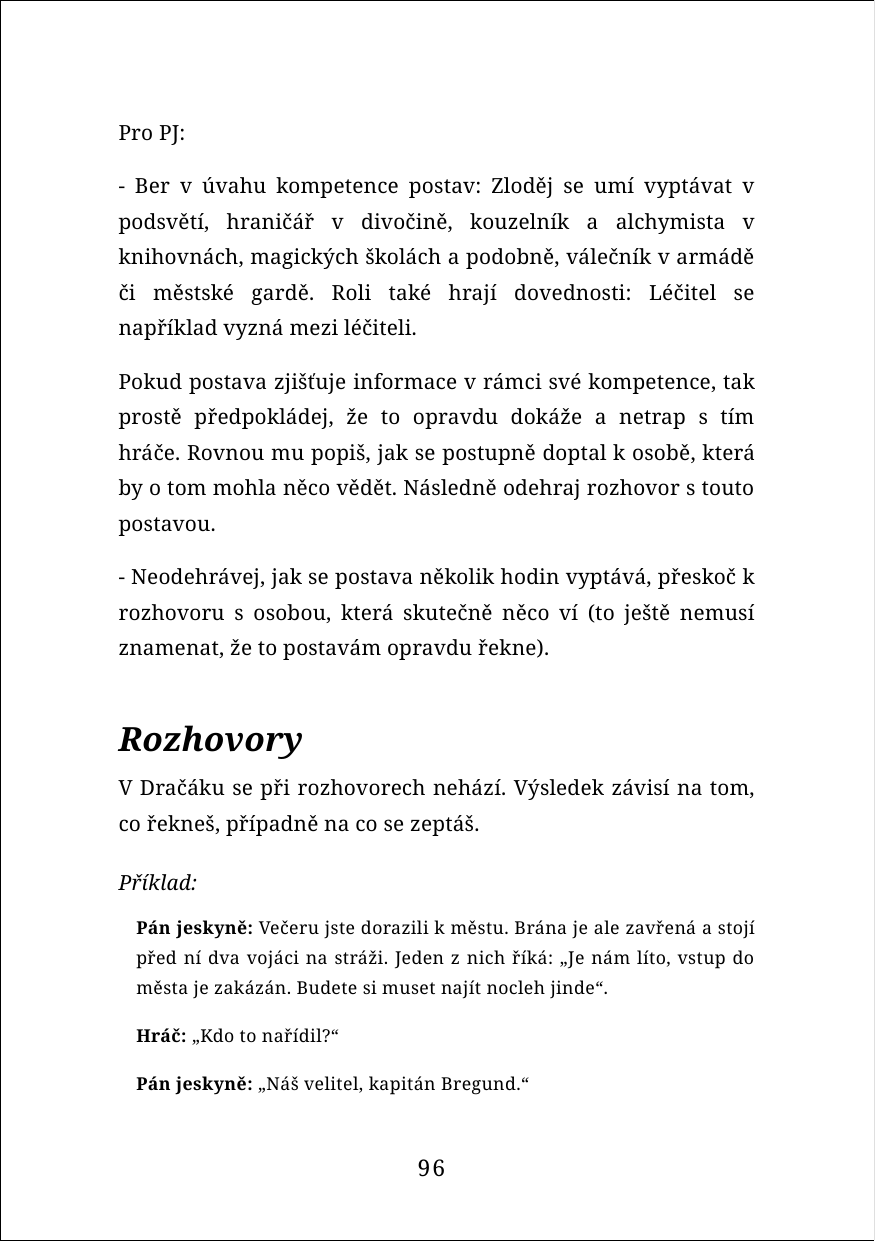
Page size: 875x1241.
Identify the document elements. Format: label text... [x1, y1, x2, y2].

text Pán jeskyně: Večeru jste dorazili k městu. Brána je ale zavřená a stojí před ní dva vojáci na stráži. Jeden z nich říká: „Je nám líto, vstup do města je zakázán. Budete si muset najít nocleh jinde“. [136, 915, 756, 1000]
text - Ber v úvahu kompetence postav: Zloděj se umí vyptávat v podsvětí, hraničář v divočině, kouzelník a alchymista v knihovnách, magických školách a podobně, válečník v armádě či městské gardě. Roli také hrají dovednosti: Léčitel se například vyzná mezi léčiteli. [118, 171, 756, 342]
text Příklad: [118, 868, 756, 896]
subtitle Rozhovory [118, 716, 756, 761]
text Pán jeskyně: „Náš velitel, kapitán Bregund.“ [136, 1071, 756, 1096]
text V Dračáku se při rozhovorech nehází. Výsledek závisí na tom, co řekneš, případně na co se zeptáš. [118, 773, 756, 837]
text Pokud postava zjišťuje informace v rámci své kompetence, tak prostě předpokládej, že to opravdu dokáže a netrap s tím hráče. Rovnou mu popiš, jak se postupně doptal k osobě, která by o tom mohla něco vědět. Následně odehraj rozhovor s touto postavou. [118, 367, 756, 537]
text Hráč: „Kdo to nařídil?“ [136, 1023, 756, 1048]
text Pro PJ: [118, 118, 756, 147]
text - Neodehrávej, jak se postava několik hodin vyptává, přeskoč k rozhovoru s osobou, která skutečně něco ví (to ještě nemusí znamenat, že to postavám opravdu řekne). [118, 562, 756, 662]
